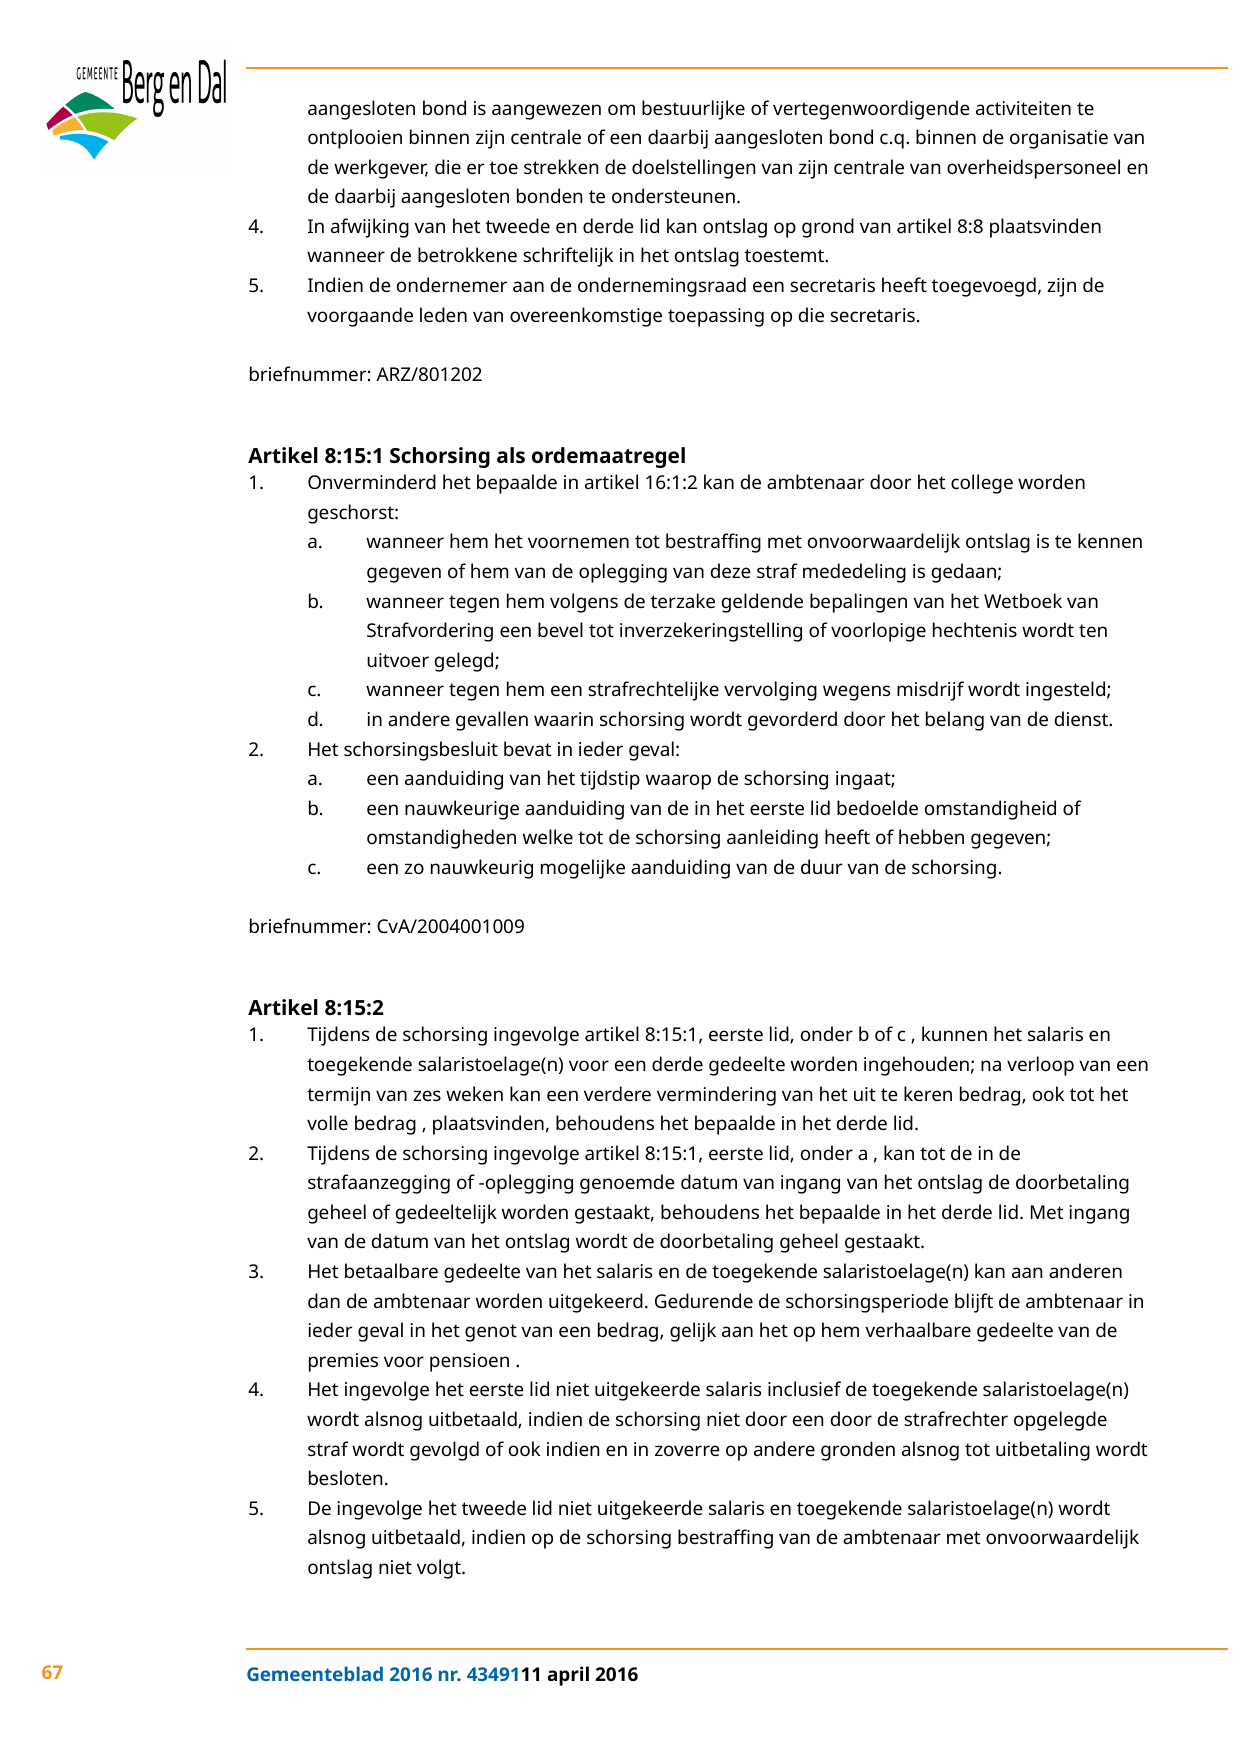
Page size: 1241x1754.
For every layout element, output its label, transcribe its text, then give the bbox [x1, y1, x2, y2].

list Het betaalbare gedeelte van het salaris en de toegekende salaristoelage(n) kan aan anderen dan de ambtenaar worden uitgekeerd. Gedurende de schorsingsperiode blijft de ambtenaar in ieder geval in het genot van een bedrag, gelijk aan het op hem verhaalbare gedeelte van de premies voor pensioen . [248, 1258, 1152, 1373]
list wanneer hem het voornemen tot bestraffing met onvoorwaardelijk ontslag is te kennen gegeven of hem van de oplegging van deze straf mededeling is gedaan; [307, 529, 1152, 584]
text Artikel 8:15:2 [248, 993, 1152, 1022]
list De ingevolge het tweede lid niet uitgekeerde salaris en toegekende salaristoelage(n) wordt alsnog uitbetaald, indien op de schorsing bestraffing van de ambtenaar met onvoorwaardelijk ontslag niet volgt. [248, 1495, 1152, 1580]
text Artikel 8:15:1 Schorsing als ordemaatregel [248, 441, 1152, 469]
list een aanduiding van het tijdstip waarop de schorsing ingaat; [307, 765, 1152, 791]
list In afwijking van het tweede en derde lid kan ontslag op grond van artikel 8:8 plaatsvinden wanneer de betrokkene schriftelijk in het ontslag toestemt. [248, 213, 1152, 268]
list wanneer tegen hem een strafrechtelijke vervolging wegens misdrijf wordt ingesteld; [307, 677, 1152, 702]
list aangesloten bond is aangewezen om bestuurlijke of vertegenwoordigende activiteiten te ontplooien binnen zijn centrale of een daarbij aangesloten bond c.q. binnen de organisatie van de werkgever, die er toe strekken de doelstellingen van zijn centrale van overheidspersoneel en de daarbij aangesloten bonden te ondersteunen. [248, 95, 1152, 209]
picture [41, 47, 231, 172]
text briefnummer: CvA/2004001009 [248, 913, 1152, 939]
list in andere gevallen waarin schorsing wordt gevorderd door het belang van de dienst. [307, 706, 1152, 732]
text briefnummer: ARZ/801202 [248, 361, 1152, 387]
list wanneer tegen hem volgens de terzake geldende bepalingen van het Wetboek van Strafvordering een bevel tot inverzekeringstelling of voorlopige hechtenis wordt ten uitvoer gelegd; [307, 588, 1152, 673]
list Het schorsingsbesluit bevat in ieder geval: [248, 736, 1152, 761]
list een zo nauwkeurig mogelijke aanduiding van de duur van de schorsing. [307, 854, 1152, 880]
list Onverminderd het bepaalde in artikel 16:1:2 kan de ambtenaar door het college worden geschorst: [248, 469, 1152, 525]
list Tijdens de schorsing ingevolge artikel 8:15:1, eerste lid, onder b of c , kunnen het salaris en toegekende salaristoelage(n) voor een derde gedeelte worden ingehouden; na verloop van een termijn van zes weken kan een verdere vermindering van het uit te keren bedrag, ook tot het volle bedrag , plaatsvinden, behoudens het bepaalde in het derde lid. [248, 1022, 1152, 1136]
list Tijdens de schorsing ingevolge artikel 8:15:1, eerste lid, onder a , kan tot de in de strafaanzegging of -oplegging genoemde datum van ingang van het ontslag de doorbetaling geheel of gedeeltelijk worden gestaakt, behoudens het bepaalde in het derde lid. Met ingang van de datum van het ontslag wordt de doorbetaling geheel gestaakt. [248, 1140, 1152, 1254]
list Indien de ondernemer aan de ondernemingsraad een secretaris heeft toegevoegd, zijn de voorgaande leden van overeenkomstige toepassing op die secretaris. [248, 272, 1152, 328]
list Het ingevolge het eerste lid niet uitgekeerde salaris inclusief de toegekende salaristoelage(n) wordt alsnog uitbetaald, indien de schorsing niet door een door de strafrechter opgelegde straf wordt gevolgd of ook indien en in zoverre op andere gronden alsnog tot uitbetaling wordt besloten. [248, 1377, 1152, 1491]
list een nauwkeurige aanduiding van de in het eerste lid bedoelde omstandigheid of omstandigheden welke tot de schorsing aanleiding heeft of hebben gegeven; [307, 795, 1152, 850]
